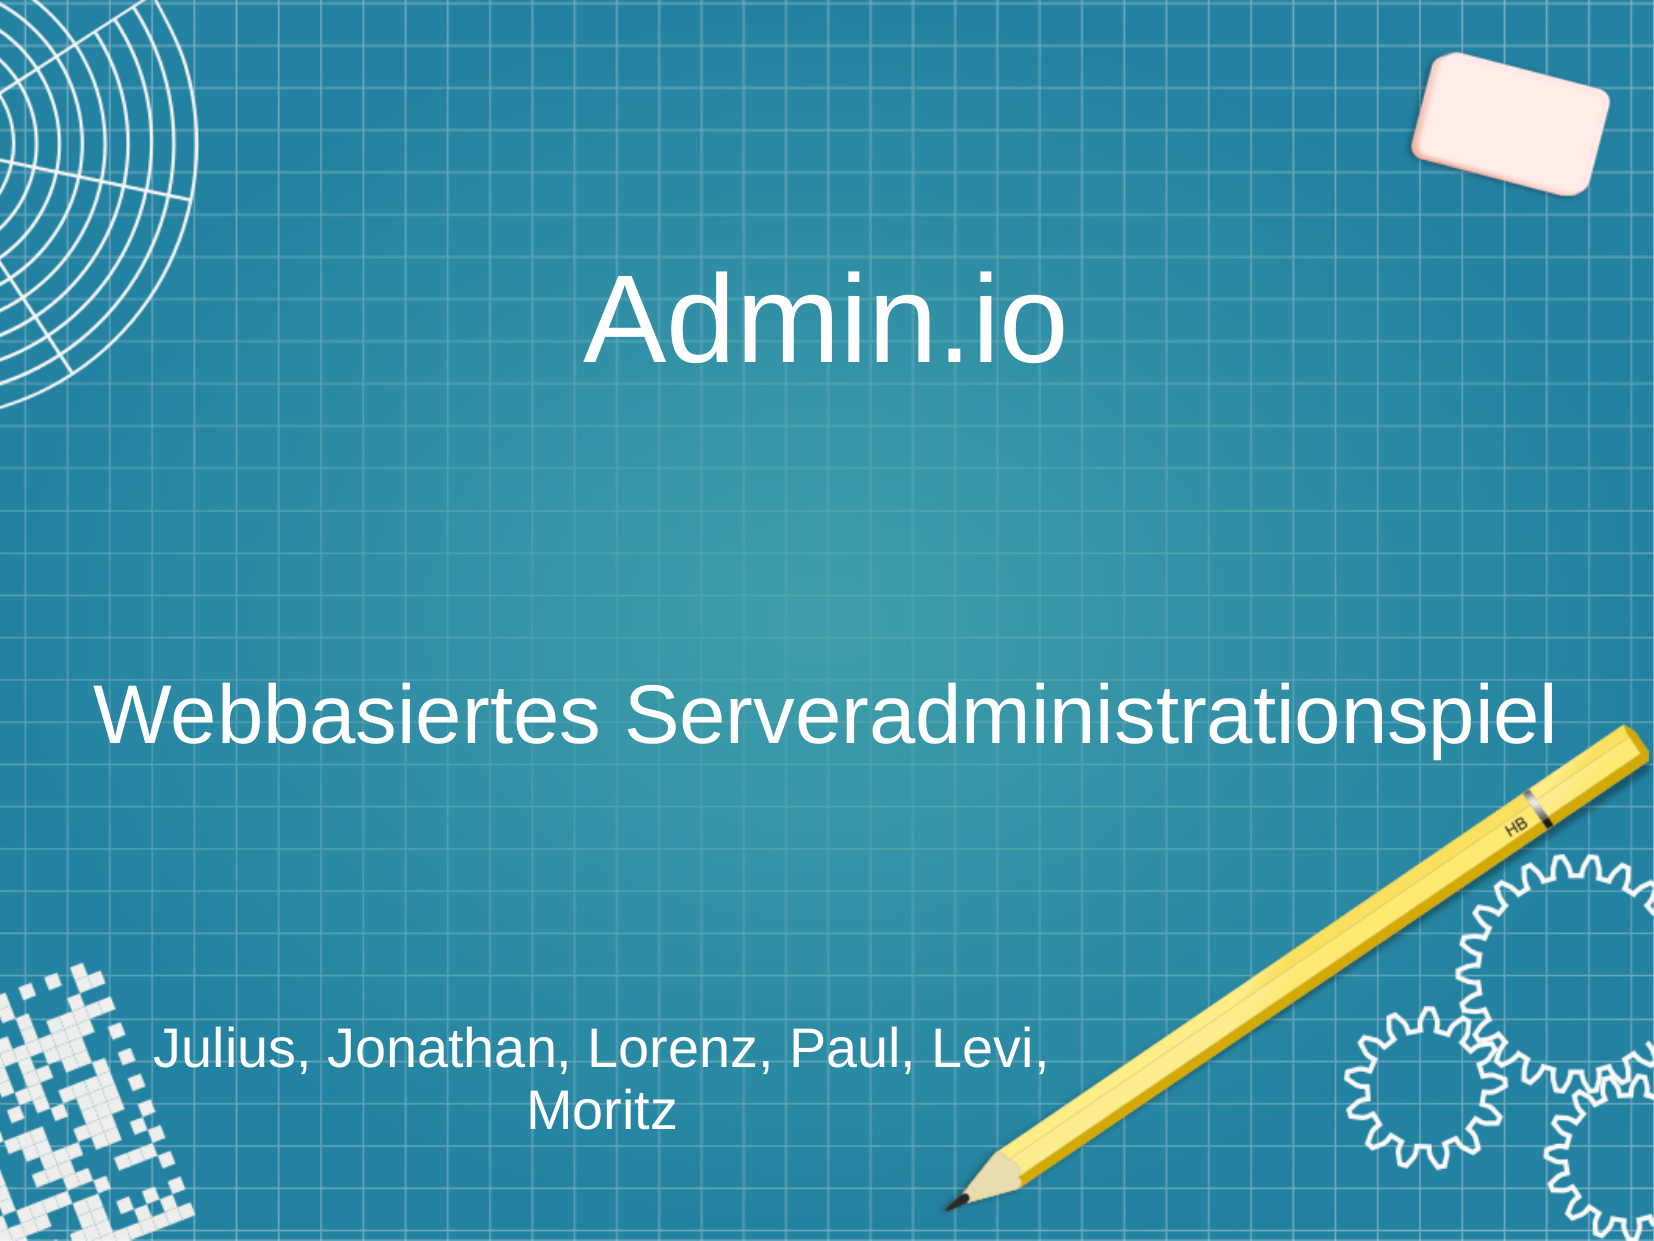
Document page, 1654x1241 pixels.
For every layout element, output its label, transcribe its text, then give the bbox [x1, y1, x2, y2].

title Admin.io [82, 177, 1571, 413]
text_box Julius, Jonathan, Lorenz, Paul, Levi, Moritz [141, 1015, 1063, 1143]
picture [0, 0, 1654, 1241]
subtitle Webbasiertes Serveradministrationspiel [82, 413, 1571, 1016]
